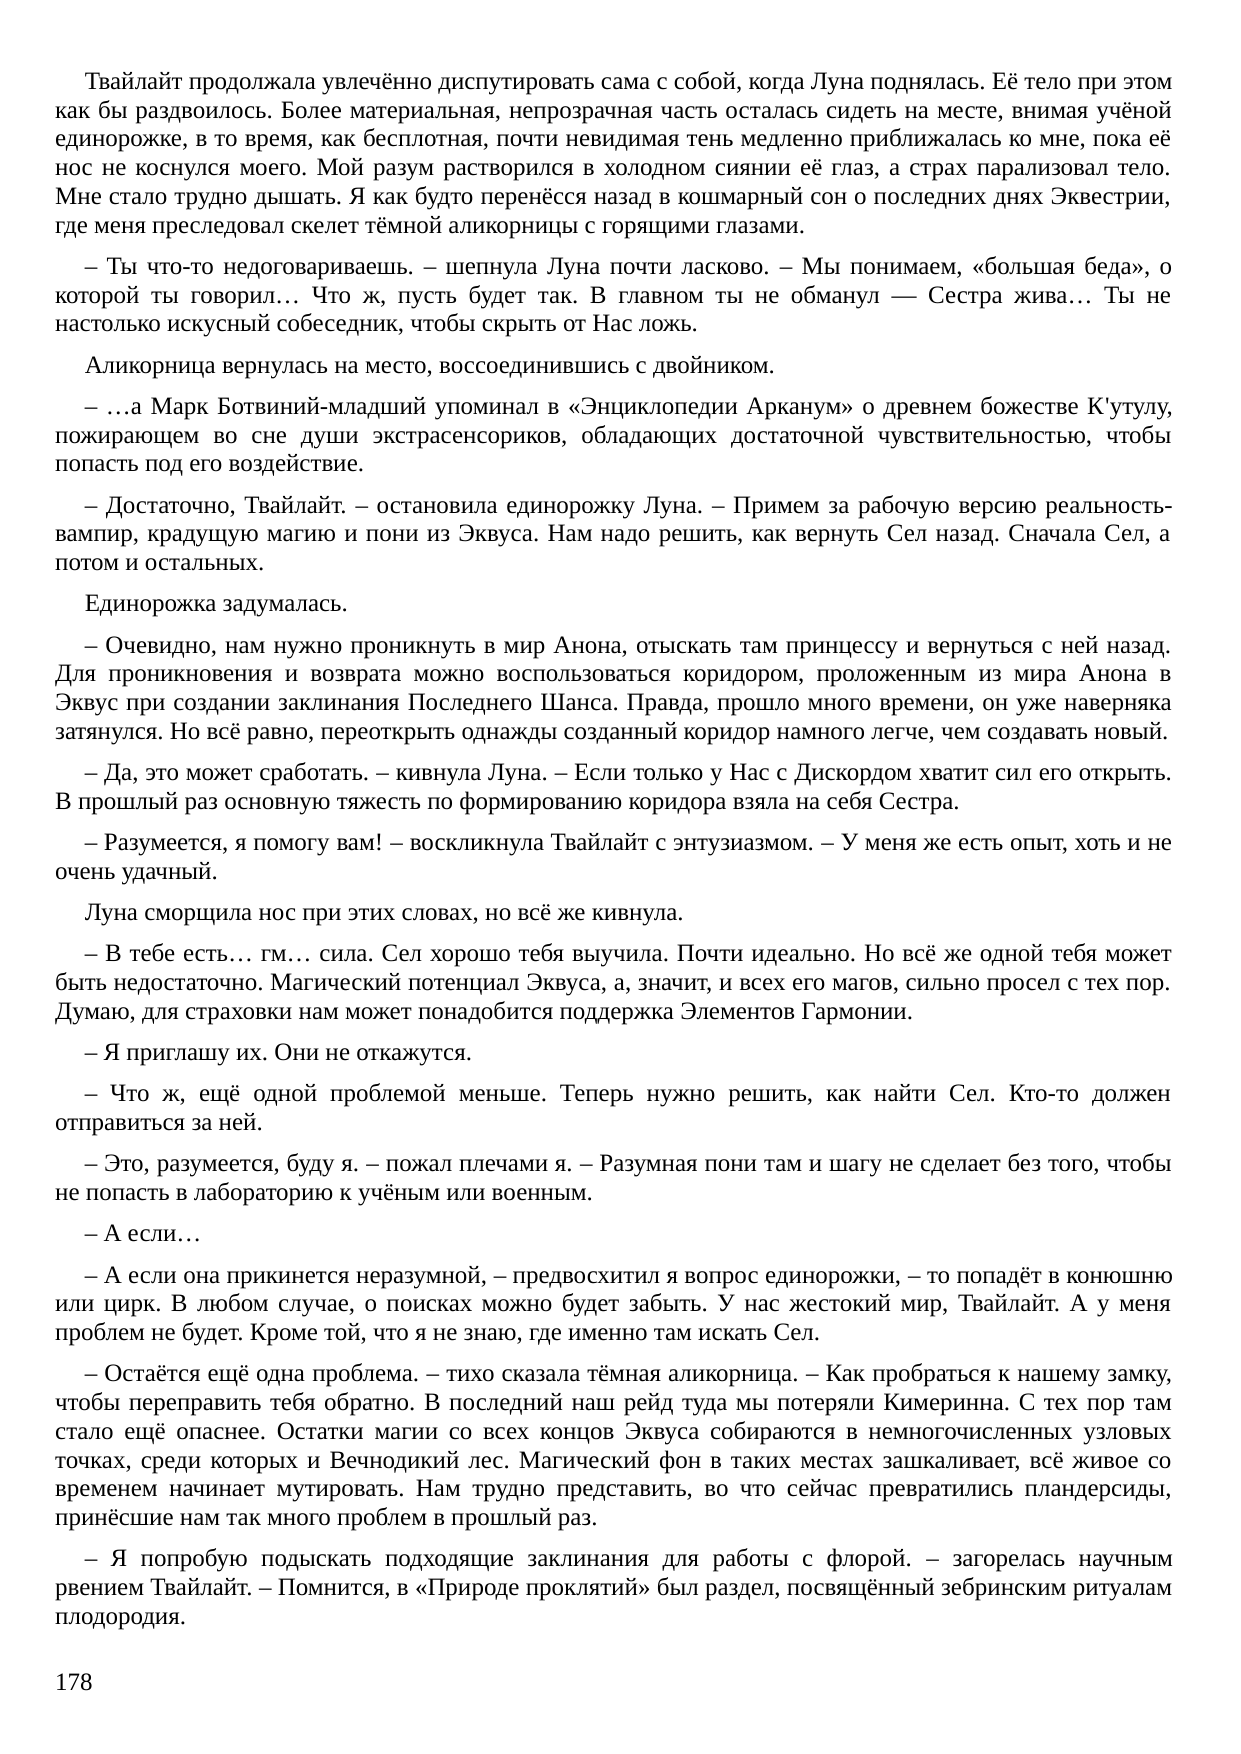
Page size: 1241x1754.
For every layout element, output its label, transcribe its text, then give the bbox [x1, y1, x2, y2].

text – А если… [55, 1218, 1173, 1247]
text Луна сморщила нос при этих словах, но всё же кивнула. [55, 897, 1173, 926]
text Единорожка задумалась. [55, 588, 1173, 617]
text – Ты что-то недоговариваешь. – шепнула Луна почти ласково. – Мы понимаем, «большая беда», о которой ты говорил… Что ж, пусть будет так. В главном ты не обманул — Сестра жива… Ты не настолько искусный собеседник, чтобы скрыть от Нас ложь. [55, 251, 1173, 337]
text – А если она прикинется неразумной, – предвосхитил я вопрос единорожки, – то попадёт в конюшню или цирк. В любом случае, о поисках можно будет забыть. У нас жестокий мир, Твайлайт. А у меня проблем не будет. Кроме той, что я не знаю, где именно там искать Сел. [55, 1260, 1173, 1346]
text – Разумеется, я помогу вам! – воскликнула Твайлайт с энтузиазмом. – У меня же есть опыт, хоть и не очень удачный. [55, 827, 1173, 885]
text – Это, разумеется, буду я. – пожал плечами я. – Разумная пони там и шагу не сделает без того, чтобы не попасть в лабораторию к учёным или военным. [55, 1148, 1173, 1206]
text – Что ж, ещё одной проблемой меньше. Теперь нужно решить, как найти Сел. Кто-то должен отправиться за ней. [55, 1078, 1173, 1136]
text – В тебе есть… гм… сила. Сел хорошо тебя выучила. Почти идеально. Но всё же одной тебя может быть недостаточно. Магический потенциал Эквуса, а, значит, и всех его магов, сильно просел с тех пор. Думаю, для страховки нам может понадобится поддержка Элементов Гармонии. [55, 938, 1173, 1025]
text – Остаётся ещё одна проблема. – тихо сказала тёмная аликорница. – Как пробраться к нашему замку, чтобы переправить тебя обратно. В последний наш рейд туда мы потеряли Кимеринна. С тех пор там стало ещё опаснее. Остатки магии со всех концов Эквуса собираются в немногочисленных узловых точках, среди которых и Вечнодикий лес. Магический фон в таких местах зашкаливает, всё живое со временем начинает мутировать. Нам трудно представить, во что сейчас превратились пландерсиды, принёсшие нам так много проблем в прошлый раз. [55, 1358, 1173, 1531]
text Твайлайт продолжала увлечённо диспутировать сама с собой, когда Луна поднялась. Её тело при этом как бы раздвоилось. Более материальная, непрозрачная часть осталась сидеть на месте, внимая учёной единорожке, в то время, как бесплотная, почти невидимая тень медленно приближалась ко мне, пока её нос не коснулся моего. Мой разум растворился в холодном сиянии её глаз, а страх парализовал тело. Мне стало трудно дышать. Я как будто перенёсся назад в кошмарный сон о последних днях Эквестрии, где меня преследовал скелет тёмной аликорницы с горящими глазами. [55, 66, 1173, 238]
text – …а Марк Ботвиний-младший упоминал в «Энциклопедии Арканум» о древнем божестве К'утулу, пожирающем во сне души экстрасенсориков, обладающих достаточной чувствительностью, чтобы попасть под его воздействие. [55, 391, 1173, 477]
text – Я попробую подыскать подходящие заклинания для работы с флорой. – загорелась научным рвением Твайлайт. – Помнится, в «Природе проклятий» был раздел, посвящённый зебринским ритуалам плодородия. [55, 1543, 1173, 1630]
text – Достаточно, Твайлайт. – остановила единорожку Луна. – Примем за рабочую версию реальность-вампир, крадущую магию и пони из Эквуса. Нам надо решить, как вернуть Сел назад. Сначала Сел, а потом и остальных. [55, 490, 1173, 576]
text – Да, это может сработать. – кивнула Луна. – Если только у Нас с Дискордом хватит сил его открыть. В прошлый раз основную тяжесть по формированию коридора взяла на себя Сестра. [55, 757, 1173, 815]
text – Очевидно, нам нужно проникнуть в мир Анона, отыскать там принцессу и вернуться с ней назад. Для проникновения и возврата можно воспользоваться коридором, проложенным из мира Анона в Эквус при создании заклинания Последнего Шанса. Правда, прошло много времени, он уже наверняка затянулся. Но всё равно, переоткрыть однажды созданный коридор намного легче, чем создавать новый. [55, 630, 1173, 745]
text Аликорница вернулась на место, воссоединившись с двойником. [55, 350, 1173, 378]
text – Я приглашу их. Они не откажутся. [55, 1037, 1173, 1066]
